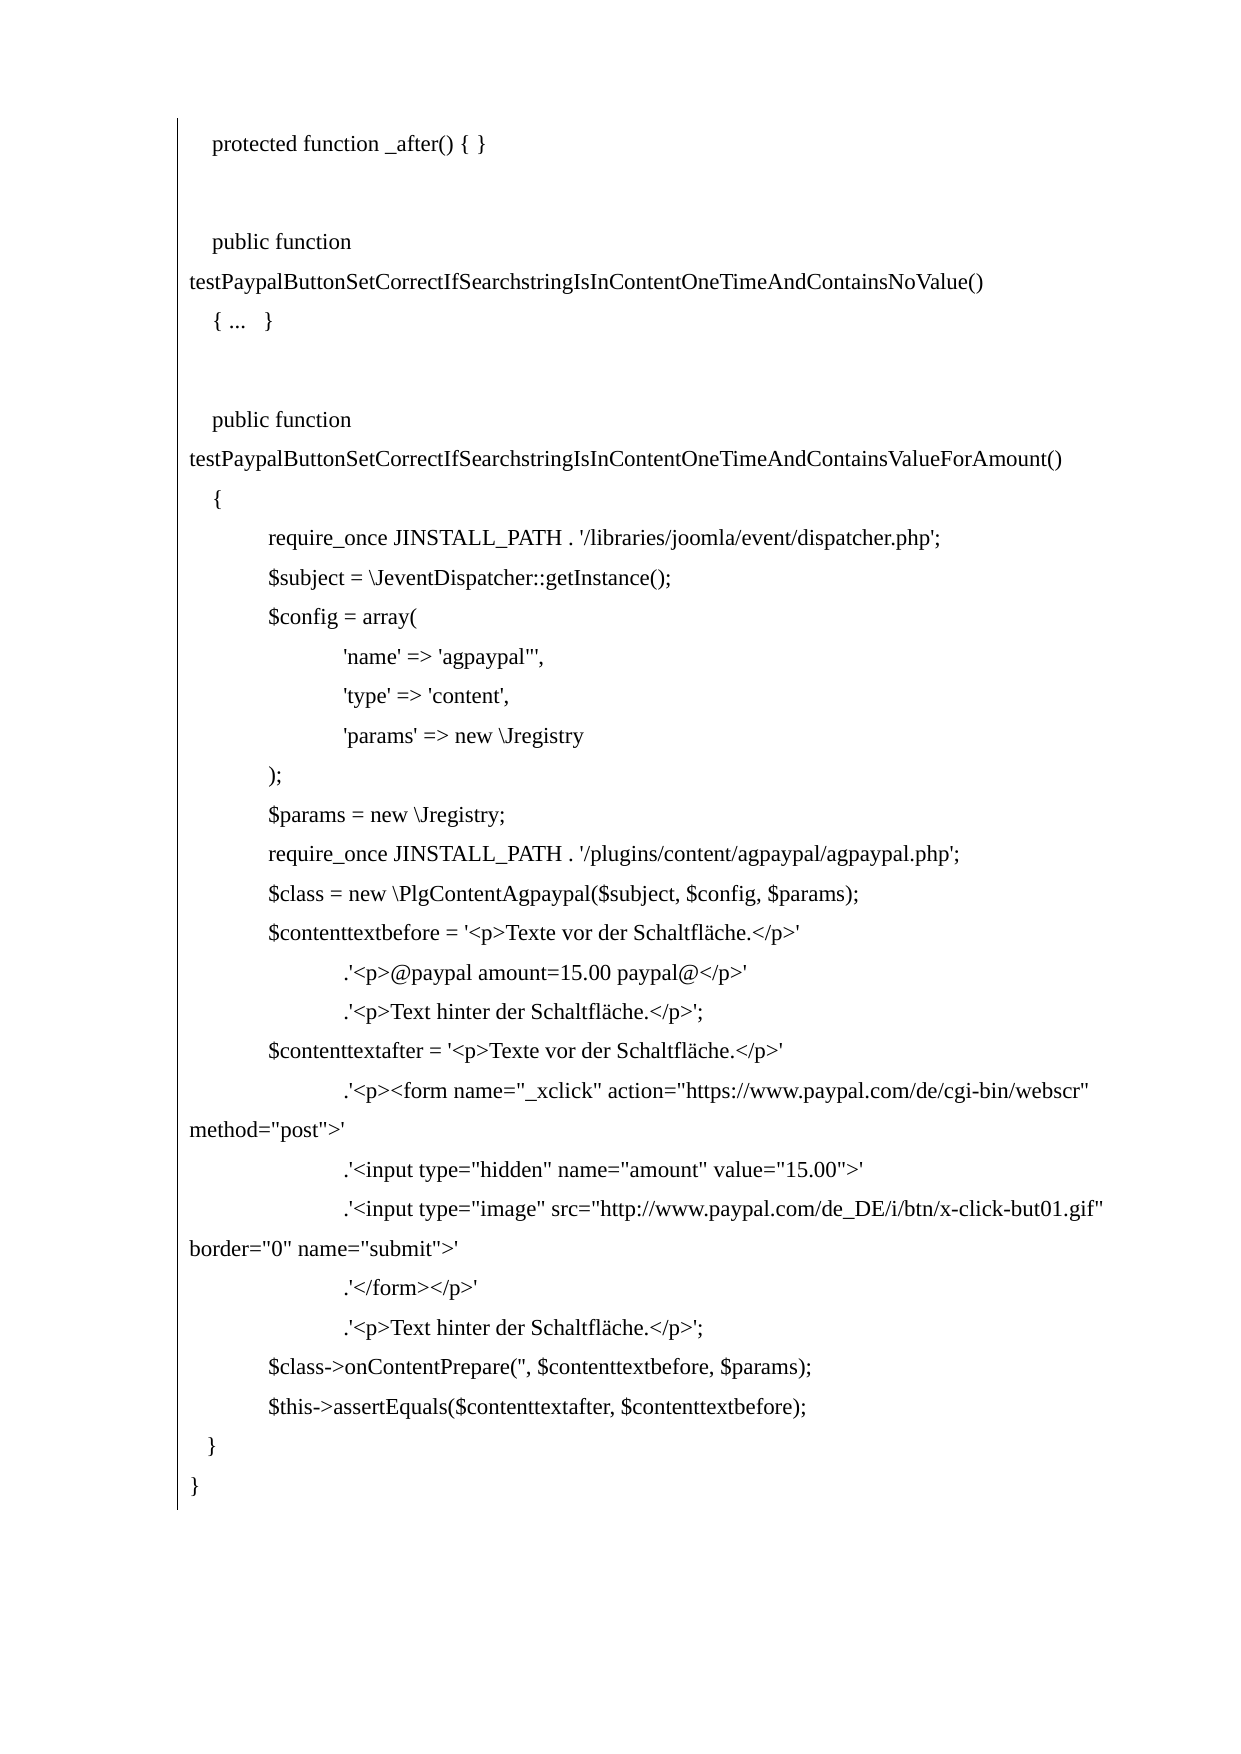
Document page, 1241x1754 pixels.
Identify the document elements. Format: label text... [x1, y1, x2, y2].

text public function testPaypalButtonSetCorrectIfSearchstringIsInContentOneTimeAndContainsNoValue() { ... } [178, 217, 1122, 334]
text protected function _after() { } [178, 118, 1122, 156]
text public function testPaypalButtonSetCorrectIfSearchstringIsInContentOneTimeAndContainsValueForAmount() { require_once JINSTALL_PATH . '/libraries/joomla/event/dispatcher.php'; $subject = \JeventDispatcher::getInstance(); $config = array( 'name' => 'agpaypal"', 'type' => 'content', 'params' => new \Jregistry ); $params = new \Jregistry; require_once JINSTALL_PATH . '/plugins/content/agpaypal/agpaypal.php'; $class = new \PlgContentAgpaypal($subject, $config, $params); $contenttextbefore = '<p>Texte vor der Schaltfläche.</p>' .'<p>@paypal amount=15.00 paypal@</p>' .'<p>Text hinter der Schaltfläche.</p>'; $contenttextafter = '<p>Texte vor der Schaltfläche.</p>' .'<p><form name="_xclick" action="https://www.paypal.com/de/cgi-bin/webscr" method="post">' .'<input type="hidden" name="amount" value="15.00">' .'<input type="image" src="http://www.paypal.com/de_DE/i/btn/x-click-but01.gif" border="0" name="submit">' .'</form></p>' .'<p>Text hinter der Schaltfläche.</p>'; $class->onContentPrepare('', $contenttextbefore, $params); $this->assertEquals($contenttextafter, $contenttextbefore); } } [178, 394, 1122, 1510]
